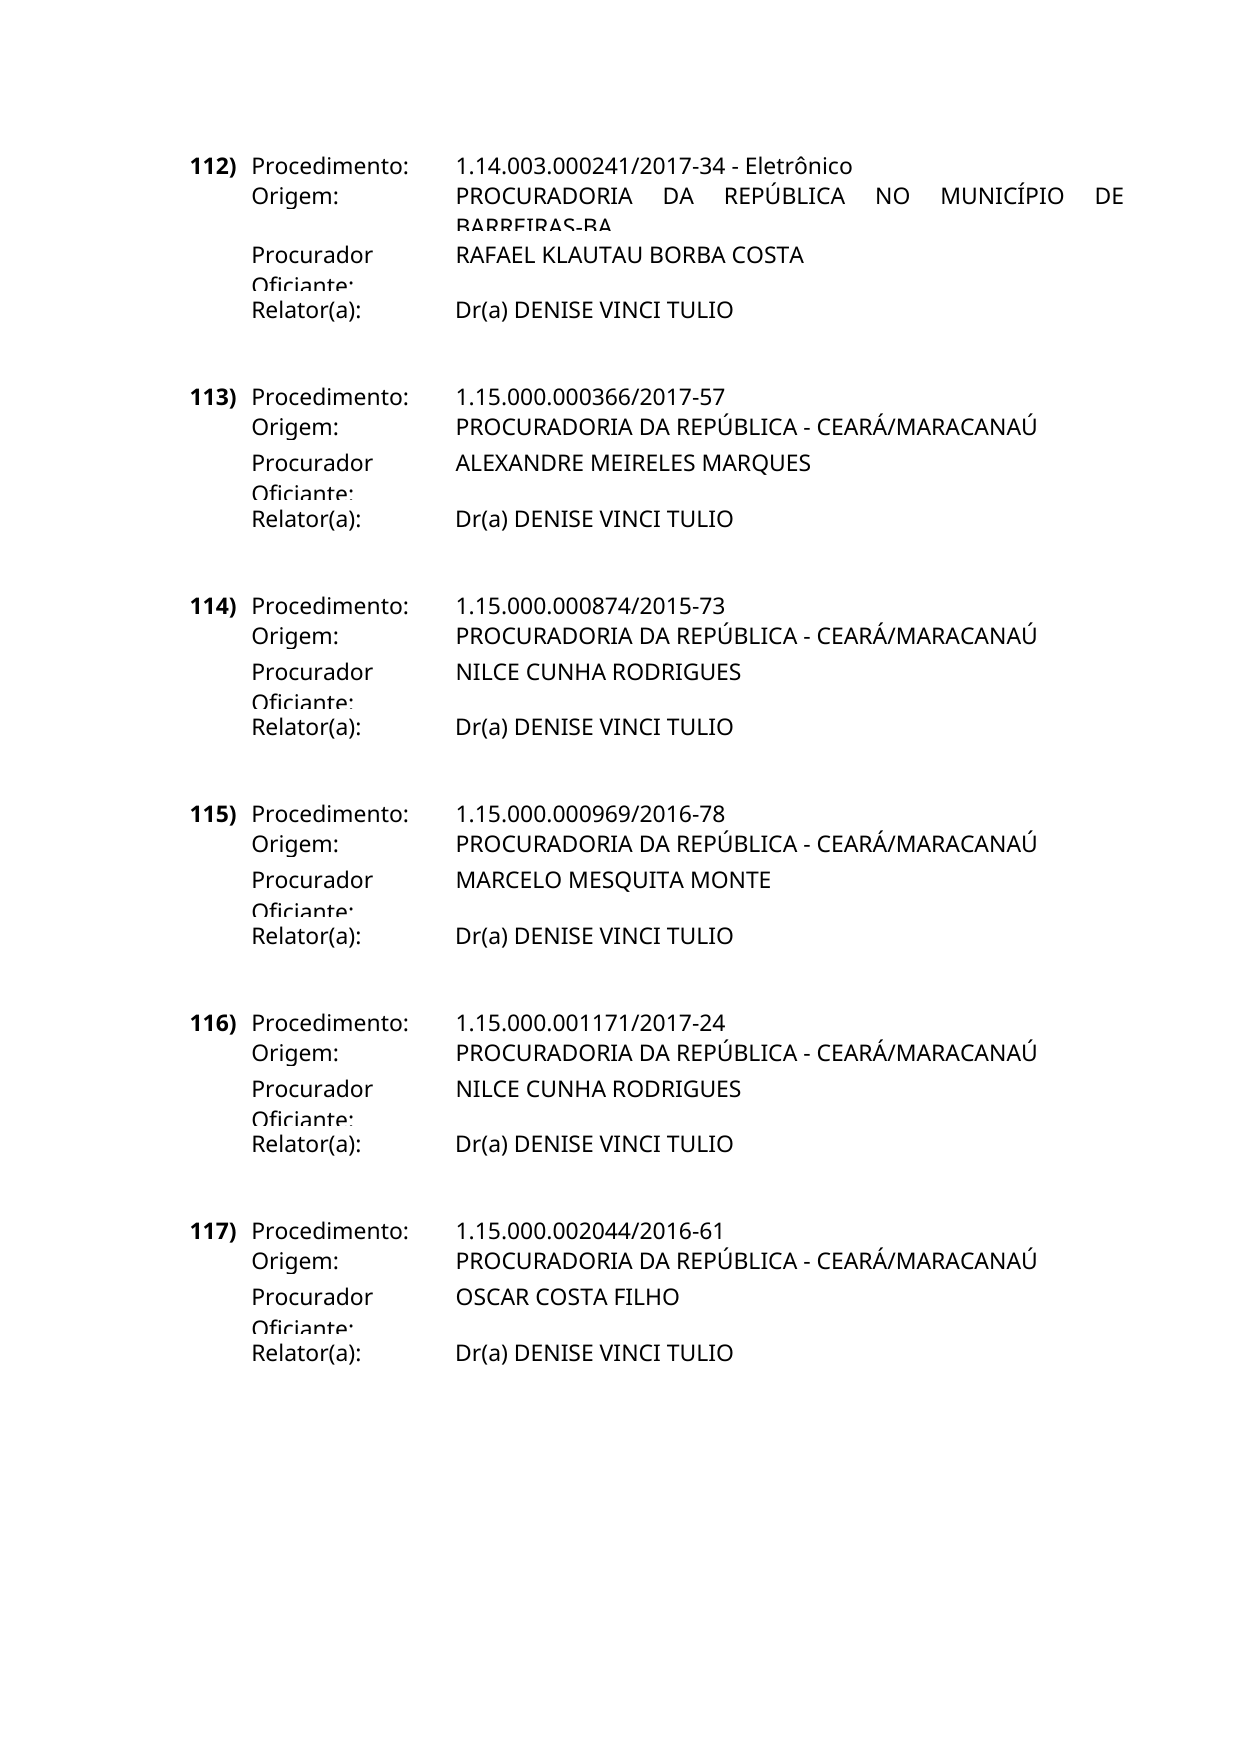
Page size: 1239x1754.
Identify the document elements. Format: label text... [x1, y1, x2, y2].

table_cell [189, 231, 251, 238]
table_cell [1125, 950, 1239, 1007]
table_cell [189, 648, 251, 656]
table_header [455, 0, 1124, 150]
table_cell [0, 857, 189, 864]
table_cell [189, 411, 251, 439]
table_cell [0, 864, 189, 915]
table_cell [251, 533, 455, 589]
table_cell [189, 503, 251, 533]
table_cell [1125, 411, 1239, 439]
table_cell [455, 857, 1124, 864]
table_cell [1125, 1073, 1239, 1124]
table_cell [455, 648, 1124, 656]
table_cell [1125, 1128, 1239, 1158]
table_header Relator(a): [251, 503, 455, 531]
table_cell [1125, 231, 1239, 238]
table_cell [1125, 381, 1239, 409]
table_header [0, 0, 189, 150]
table_cell [0, 411, 189, 439]
table_cell [1125, 1215, 1239, 1244]
table_cell [1125, 440, 1239, 447]
table_cell PROCURADORIA DA REPÚBLICA - CEARÁ/MARACANAÚ [455, 1037, 1124, 1065]
table_cell Procurador Oficiante: [251, 656, 455, 708]
table_cell 1.15.000.001171/2017-24 [455, 1007, 1124, 1035]
table_cell [189, 741, 251, 798]
table_cell [189, 1245, 251, 1274]
table_header Dr(a) DENISE VINCI TULIO [455, 1337, 1122, 1365]
table_cell [189, 1337, 251, 1367]
table_cell [0, 294, 189, 324]
table_cell [0, 1274, 189, 1281]
table_cell [0, 1007, 189, 1035]
table_cell [0, 231, 189, 238]
table_cell [0, 1128, 189, 1158]
table_cell [189, 1073, 251, 1124]
table_cell [0, 828, 189, 857]
table_cell [455, 1065, 1124, 1073]
table_cell [189, 324, 251, 381]
table_cell [1125, 209, 1239, 231]
table_cell [0, 950, 189, 1007]
table_cell [0, 648, 189, 656]
table_cell RAFAEL KLAUTAU BORBA COSTA [455, 239, 1124, 289]
table_header Dr(a) DENISE VINCI TULIO [455, 1128, 1122, 1157]
table_cell [189, 950, 251, 1007]
table_cell 1.15.000.000874/2015-73 [455, 590, 1124, 618]
table_header Dr(a) DENISE VINCI TULIO [455, 503, 1122, 531]
table_cell [189, 440, 251, 447]
table_cell [0, 503, 189, 533]
table_header Dr(a) DENISE VINCI TULIO [455, 920, 1122, 948]
table_header [189, 0, 251, 150]
table_cell [189, 857, 251, 864]
table_header Relator(a): [251, 294, 455, 323]
table_cell 1.15.000.002044/2016-61 [455, 1215, 1124, 1244]
table_cell MARCELO MESQUITA MONTE [455, 864, 1124, 915]
table_cell [0, 324, 189, 381]
table_cell [0, 209, 189, 231]
table_cell [0, 1158, 189, 1215]
table_cell Procurador Oficiante: [251, 239, 455, 291]
table_cell [455, 324, 1124, 381]
table_cell [1125, 1007, 1239, 1035]
table_cell Procurador Oficiante: [251, 447, 455, 499]
table_cell [1125, 1065, 1239, 1073]
table_cell [189, 920, 251, 950]
table_cell [189, 656, 251, 707]
table_cell [0, 1065, 189, 1073]
table_cell [251, 857, 455, 864]
table_header Dr(a) DENISE VINCI TULIO [455, 294, 1122, 323]
table_cell [251, 1158, 455, 1215]
table_cell 116) [189, 1007, 251, 1035]
table_cell [1125, 1274, 1239, 1281]
table_cell PROCURADORIA DA REPÚBLICA - CEARÁ/MARACANAÚ [455, 828, 1124, 857]
table_cell [1125, 656, 1239, 707]
table_cell [455, 1274, 1124, 1281]
table_cell 1.14.003.000241/2017-34 - Eletrônico [455, 150, 1124, 178]
table_cell [251, 648, 455, 656]
table_cell [1125, 533, 1239, 589]
table_cell [0, 741, 189, 798]
table_cell Origem: [251, 620, 455, 648]
table_cell [189, 239, 251, 289]
table_cell [251, 324, 455, 381]
table_cell PROCURADORIA DA REPÚBLICA - CEARÁ/MARACANAÚ [455, 1245, 1124, 1274]
table_cell [455, 950, 1124, 1007]
table_cell Procedimento: [251, 1215, 455, 1244]
table_cell [455, 1158, 1124, 1215]
table_cell [1125, 798, 1239, 827]
table_cell PROCURADORIA DA REPÚBLICA - CEARÁ/MARACANAÚ [455, 620, 1124, 648]
table_cell [1125, 1281, 1239, 1332]
table_cell [455, 741, 1124, 798]
table_cell PROCURADORIA DA REPÚBLICA NO MUNICÍPIO DE BARREIRAS-BA [455, 180, 1124, 231]
table_cell [1125, 324, 1239, 381]
table_cell [1125, 503, 1239, 533]
table_cell Procedimento: [251, 381, 455, 409]
table_cell Procedimento: [251, 798, 455, 827]
table_cell NILCE CUNHA RODRIGUES [455, 656, 1124, 707]
table_cell ALEXANDRE MEIRELES MARQUES [455, 447, 1124, 498]
table_cell [251, 209, 455, 231]
table_cell Procedimento: [251, 150, 455, 178]
table_cell [0, 440, 189, 447]
table_cell 114) [189, 590, 251, 618]
table_cell [0, 150, 189, 178]
table_cell 1.15.000.000366/2017-57 [455, 381, 1124, 409]
table_header Dr(a) DENISE VINCI TULIO [455, 711, 1122, 740]
table_cell 1.15.000.000969/2016-78 [455, 798, 1124, 827]
table_cell [0, 620, 189, 648]
table_cell [189, 828, 251, 857]
table_cell [189, 1281, 251, 1332]
table_header Relator(a): [251, 920, 455, 948]
table_cell Origem: [251, 828, 455, 857]
table_cell Procedimento: [251, 590, 455, 618]
table_cell [1125, 590, 1239, 618]
table_header Relator(a): [251, 711, 455, 740]
table_cell [1125, 828, 1239, 857]
table_cell 115) [189, 798, 251, 827]
table_cell [1125, 239, 1239, 289]
table_cell 117) [189, 1215, 251, 1244]
table_cell [455, 440, 1124, 447]
table_cell Procedimento: [251, 1007, 455, 1035]
table_cell NILCE CUNHA RODRIGUES [455, 1073, 1124, 1124]
table_cell 112) [189, 150, 251, 178]
table_cell Origem: [251, 180, 455, 208]
table_header [1125, 0, 1239, 150]
table_cell [0, 798, 189, 827]
table_cell 113) [189, 381, 251, 409]
table_cell [189, 1065, 251, 1073]
table_cell [1125, 1337, 1239, 1367]
table_cell [189, 864, 251, 915]
table_cell [1125, 741, 1239, 798]
table_cell [189, 180, 251, 208]
table_cell [251, 1065, 455, 1073]
table_cell Procurador Oficiante: [251, 864, 455, 917]
table_cell [1125, 648, 1239, 656]
table_cell Procurador Oficiante: [251, 1073, 455, 1125]
table_cell [0, 590, 189, 618]
table_cell [189, 620, 251, 648]
table_cell [0, 1037, 189, 1065]
table_cell [189, 711, 251, 741]
table_cell [0, 381, 189, 409]
table_cell [1125, 864, 1239, 915]
table_cell [0, 533, 189, 589]
table_cell [0, 920, 189, 950]
table_cell [455, 231, 1124, 238]
table_cell [189, 209, 251, 231]
table_cell [189, 1037, 251, 1065]
table_cell [0, 1281, 189, 1332]
table_cell [1125, 620, 1239, 648]
table_cell [251, 1274, 455, 1281]
table_cell Procurador Oficiante: [251, 1281, 455, 1334]
table_cell Origem: [251, 1245, 455, 1274]
table_cell [0, 656, 189, 707]
table_cell [189, 447, 251, 498]
table_cell [0, 1245, 189, 1274]
table_header Relator(a): [251, 1337, 455, 1365]
table_cell [0, 180, 189, 208]
table_cell PROCURADORIA DA REPÚBLICA - CEARÁ/MARACANAÚ [455, 411, 1124, 439]
table_cell [1125, 150, 1239, 178]
table_cell [1125, 711, 1239, 741]
table_cell [1125, 1158, 1239, 1215]
table_cell [1125, 1245, 1239, 1274]
table_cell [0, 447, 189, 498]
table_cell [0, 711, 189, 741]
table_cell [0, 1073, 189, 1124]
table_header [251, 0, 455, 150]
table_cell [1125, 180, 1239, 208]
table_header Relator(a): [251, 1128, 455, 1157]
table_cell OSCAR COSTA FILHO [455, 1281, 1124, 1332]
table_cell [189, 1128, 251, 1158]
table_cell [189, 533, 251, 589]
table_cell [189, 294, 251, 324]
table_cell [0, 1215, 189, 1244]
table_cell [1125, 920, 1239, 950]
table_cell [251, 950, 455, 1007]
table_cell [1125, 857, 1239, 864]
table_cell [455, 533, 1124, 589]
table_cell [251, 231, 455, 238]
table_cell [1125, 294, 1239, 324]
table_cell [189, 1274, 251, 1281]
table_cell [251, 440, 455, 447]
table_cell [0, 1337, 189, 1367]
table_cell [189, 1158, 251, 1215]
table_cell [1125, 1037, 1239, 1065]
table_cell [251, 741, 455, 798]
table_cell Origem: [251, 411, 455, 439]
table_cell [0, 239, 189, 289]
table_cell [1125, 447, 1239, 498]
table_cell Origem: [251, 1037, 455, 1065]
